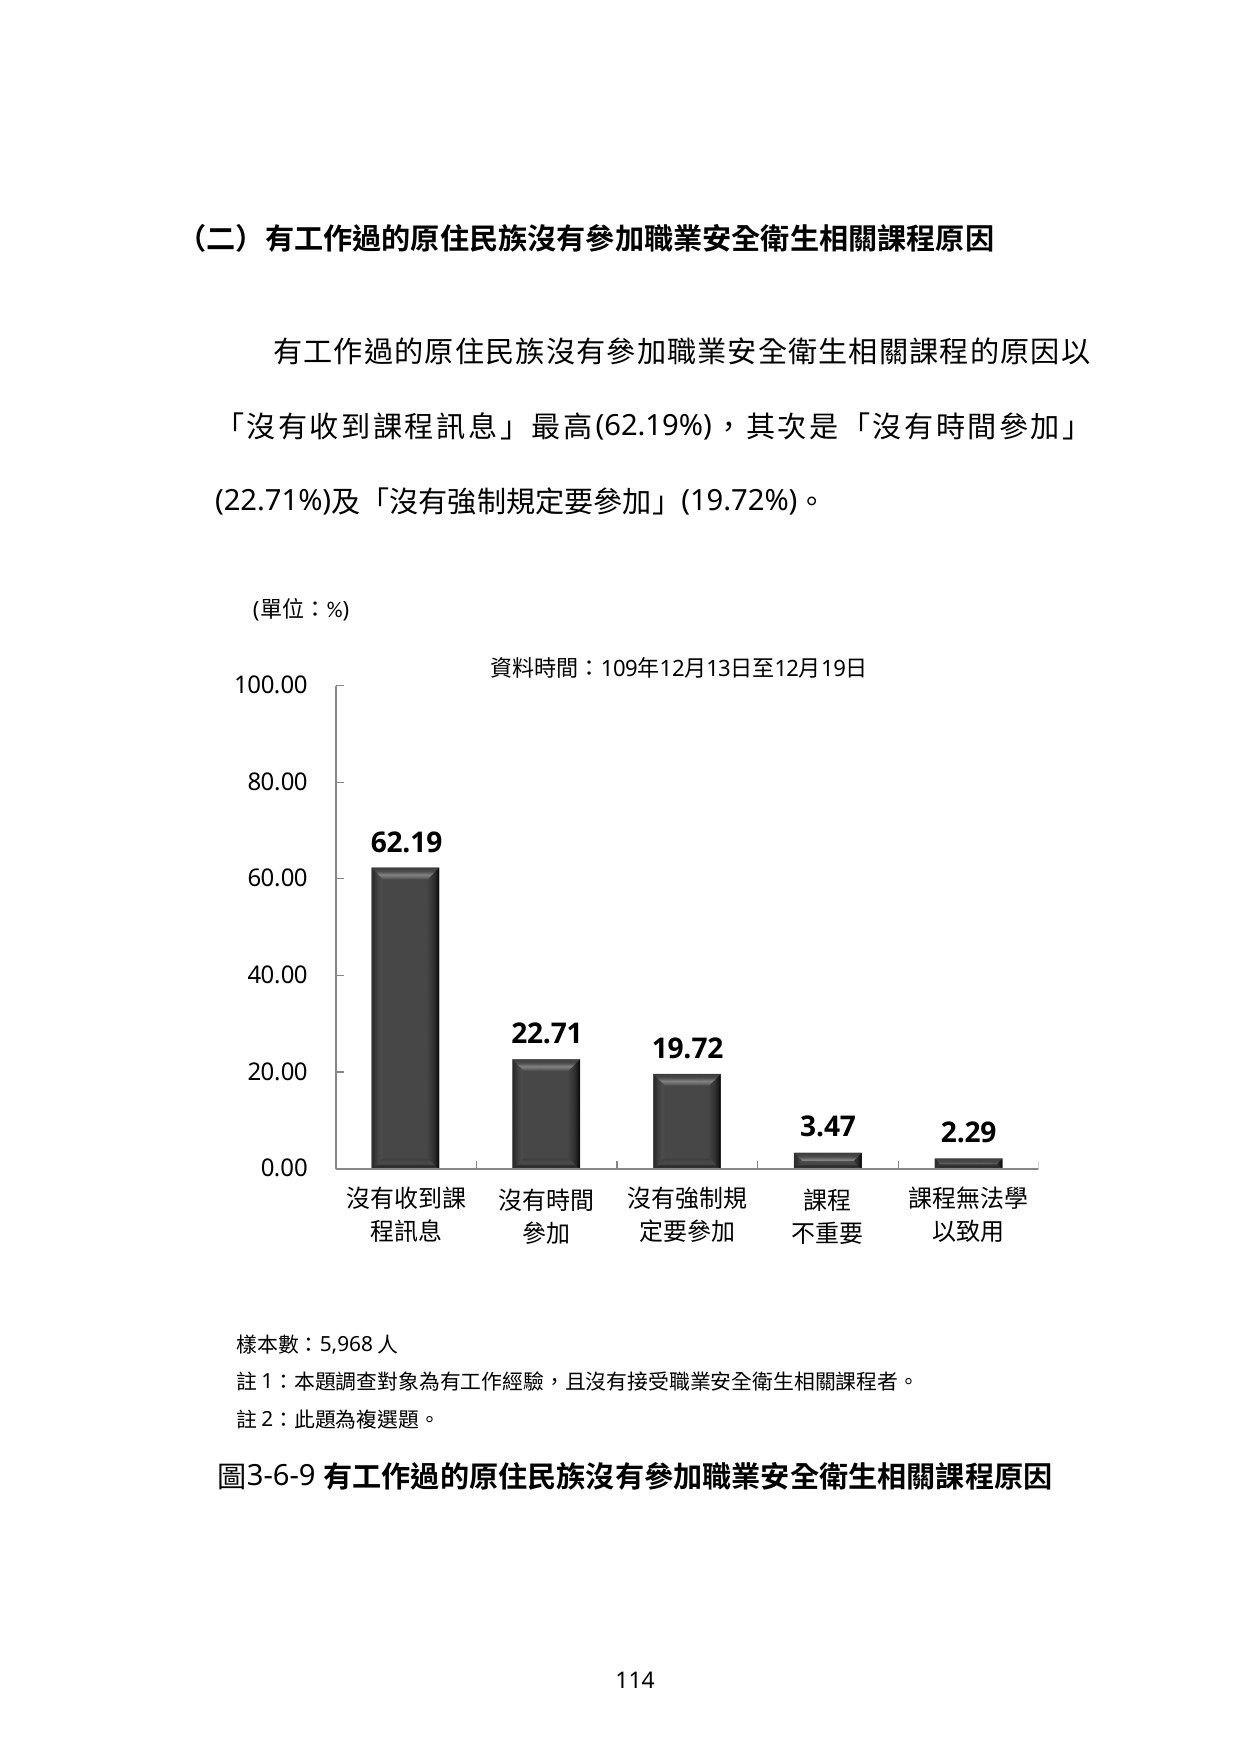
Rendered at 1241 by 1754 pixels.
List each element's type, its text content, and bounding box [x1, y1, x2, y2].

text 註2：此題為複選題。 [236, 1393, 1092, 1431]
list 有工作過的原住民族沒有參加職業安全衛生相關課程原因 [177, 1431, 1092, 1506]
text （二）有工作過的原住民族沒有參加職業安全衛生相關課程原因 [177, 193, 1092, 268]
text 有工作過的原住民族沒有參加職業安全衛生相關課程的原因以「沒有收到課程訊息」最高(62.19%)，其次是「沒有時間參加」(22.71%)及「沒有強制規定要參加」(19.72%)。 [215, 306, 1092, 531]
text 註1：本題調查對象為有工作經驗，且沒有接受職業安全衛生相關課程者。 [236, 1356, 1092, 1393]
text 樣本數：5,968人 [236, 1318, 1092, 1356]
